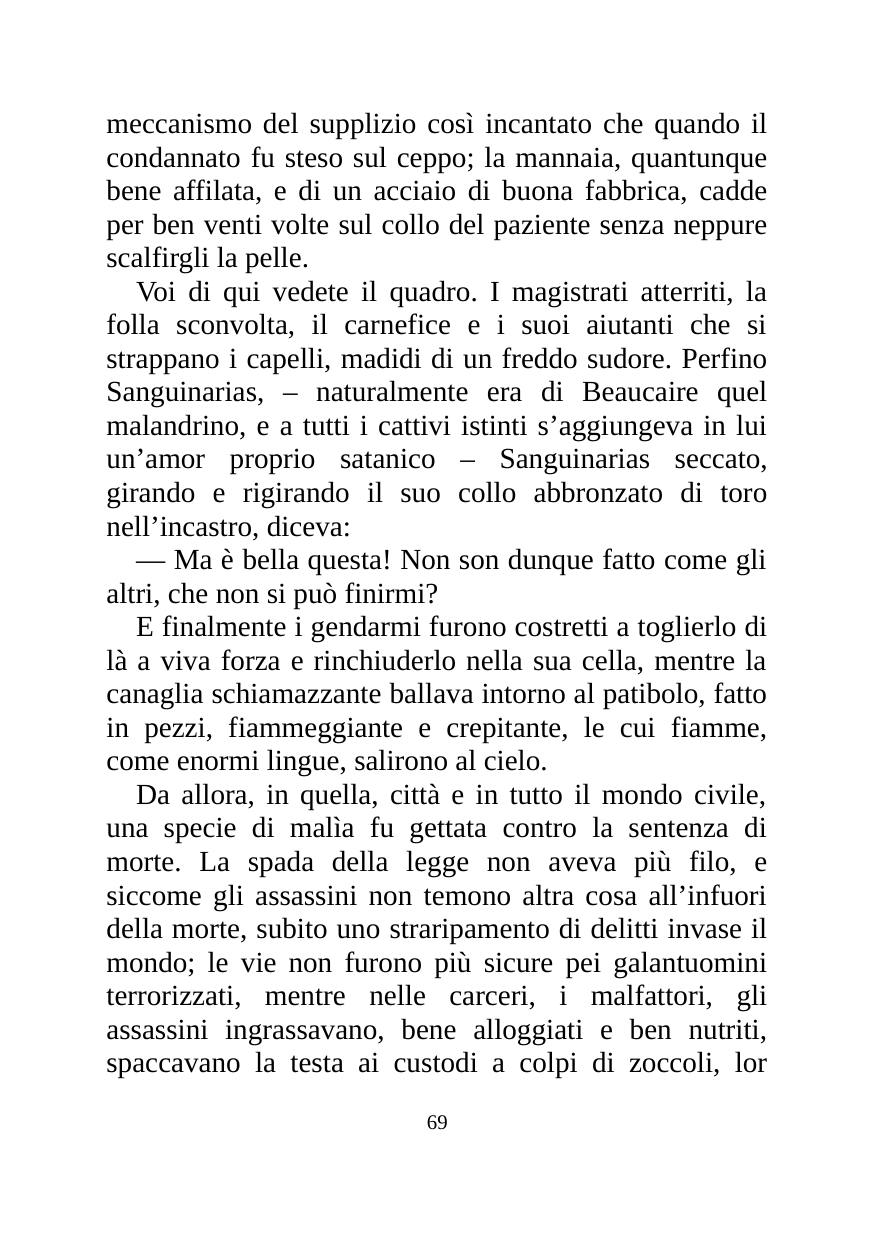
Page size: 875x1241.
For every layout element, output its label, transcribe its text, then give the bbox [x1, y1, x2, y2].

text meccanismo del supplizio così incantato che quando il condannato fu steso sul ceppo; la mannaia, quantunque bene affilata, e di un acciaio di buona fabbrica, cadde per ben venti volte sul collo del paziente senza neppure scalfirgli la pelle. [106, 106, 768, 274]
text Da allora, in quella, città e in tutto il mondo civile, una specie di malìa fu gettata contro la sentenza di morte. La spada della legge non aveva più filo, e siccome gli assassini non temono altra cosa all’infuori della morte, subito uno straripamento di delitti invase il mondo; le vie non furono più sicure pei galantuomini terrorizzati, mentre nelle carceri, i malfattori, gli assassini ingrassavano, bene alloggiati e ben nutriti, spaccavano la testa ai custodi a colpi di zoccoli, lor [106, 777, 768, 1079]
text — Ma è bella questa! Non son dunque fatto come gli altri, che non si può finirmi? [106, 542, 768, 609]
text E finalmente i gendarmi furono costretti a toglierlo di là a viva forza e rinchiuderlo nella sua cella, mentre la canaglia schiamazzante ballava intorno al patibolo, fatto in pezzi, fiammeggiante e crepitante, le cui fiamme, come enormi lingue, salirono al cielo. [106, 609, 768, 777]
text Voi di qui vedete il quadro. I magistrati atterriti, la folla sconvolta, il carnefice e i suoi aiutanti che si strappano i capelli, madidi di un freddo sudore. Perfino Sanguinarias, – naturalmente era di Beaucaire quel malandrino, e a tutti i cattivi istinti s’aggiungeva in lui un’amor proprio satanico – Sanguinarias seccato, girando e rigirando il suo collo abbronzato di toro nell’incastro, diceva: [106, 274, 768, 542]
